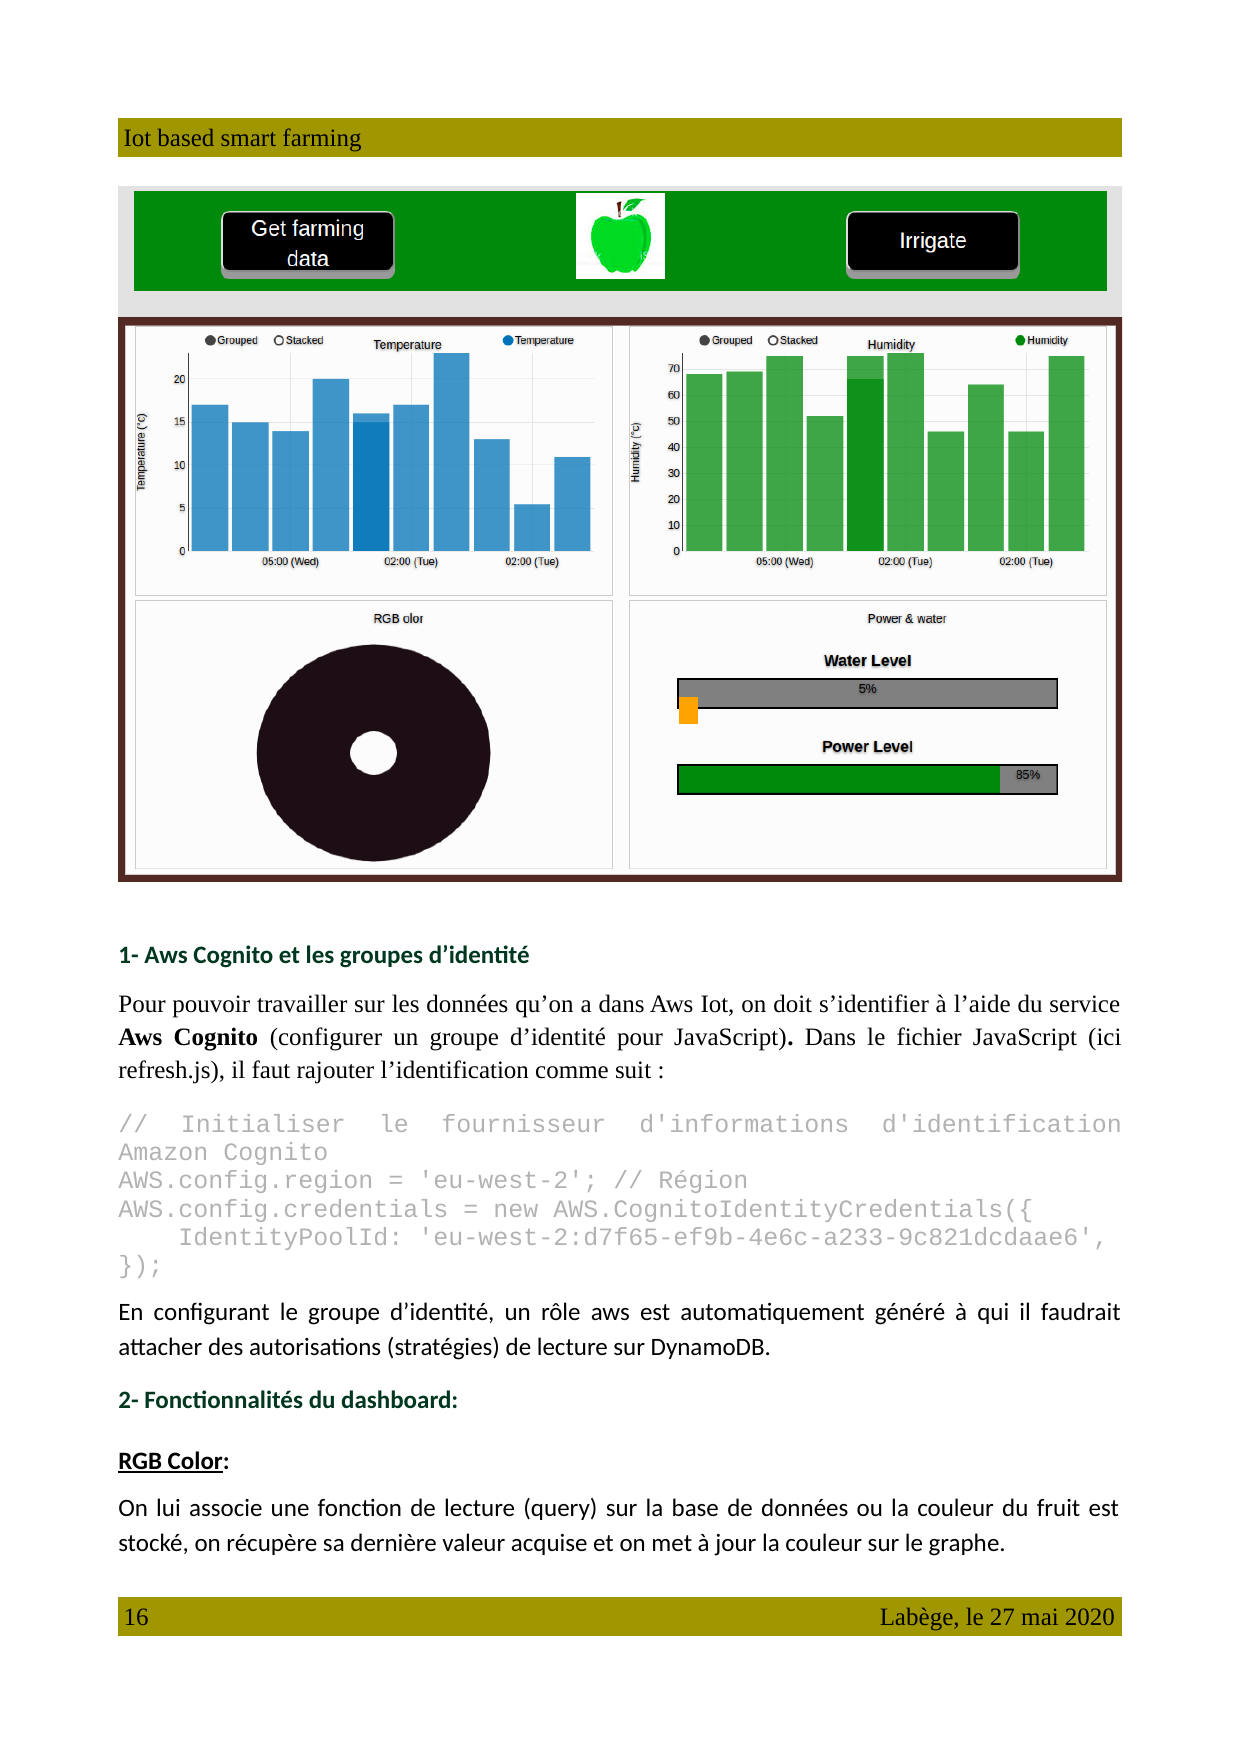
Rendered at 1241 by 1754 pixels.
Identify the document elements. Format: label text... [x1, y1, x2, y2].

text AWS.config.credentials = new AWS.CognitoIdentityCredentials({ [118, 1196, 1122, 1225]
text 2- Fonctionnalités du dashboard: [118, 1384, 1122, 1414]
text En configurant le groupe d’identité, un rôle aws est automatiquement généré à qui il faudrait attacher des autorisations (stratégies) de lecture sur DynamoDB. [118, 1296, 1122, 1362]
text // Initialiser le fournisseur d'informations d'identification Amazon Cognito [118, 1111, 1122, 1168]
picture [118, 186, 1123, 882]
text 1- Aws Cognito et les groupes d’identité [118, 939, 1122, 969]
text IdentityPoolId: 'eu-west-2:d7f65-ef9b-4e6c-a233-9c821dcdaae6', [118, 1225, 1122, 1253]
text AWS.config.region = 'eu-west-2'; // Région [118, 1168, 1122, 1196]
text Pour pouvoir travailler sur les données qu’on a dans Aws Iot, on doit s’identifier à l’aide du service Aws Cognito (configurer un groupe d’identité pour JavaScript). Dans le fichier JavaScript (ici refresh.js), il faut rajouter l’identification comme suit : [118, 989, 1122, 1083]
text On lui associe une fonction de lecture (query) sur la base de données ou la couleur du fruit est stocké, on récupère sa dernière valeur acquise et on met à jour la couleur sur le graphe. [118, 1492, 1122, 1558]
text }); [118, 1253, 1122, 1281]
text RGB Color: [118, 1446, 1122, 1476]
